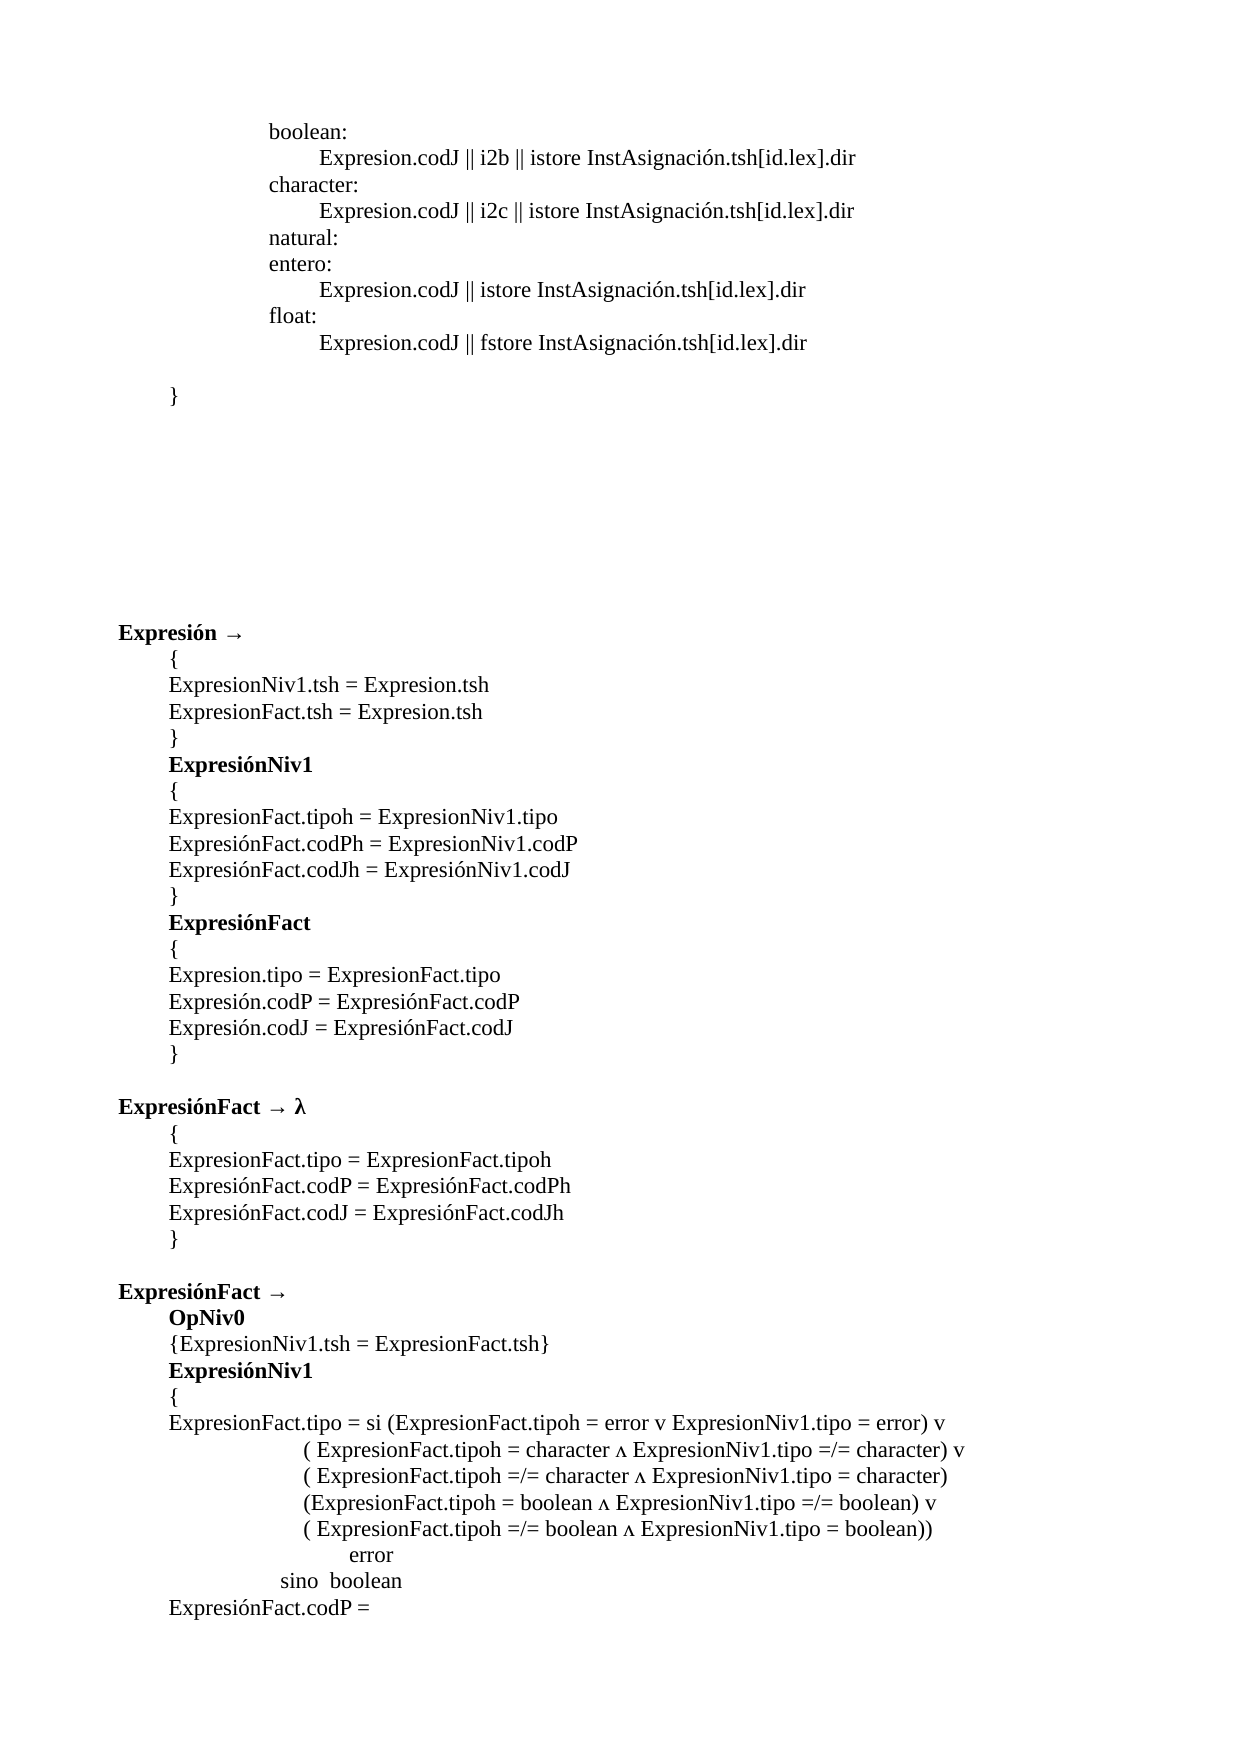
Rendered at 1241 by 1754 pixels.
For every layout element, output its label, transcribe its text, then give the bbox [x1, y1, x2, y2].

text Expresion.codJ || i2c || istore InstAsignación.tsh[id.lex].dir [118, 197, 1122, 223]
text natural: [118, 223, 1122, 250]
text ExpresionFact.tsh = Expresion.tsh [118, 698, 1122, 724]
text { [118, 777, 1122, 803]
text ExpresiónNiv1 [118, 751, 1122, 777]
text ExpresiónFact [118, 909, 1122, 935]
text } [118, 1225, 1122, 1251]
text Expresion.tipo = ExpresionFact.tipo [118, 961, 1122, 988]
text ExpresionFact.tipoh = ExpresionNiv1.tipo [118, 803, 1122, 830]
text ExpresionNiv1.tsh = Expresion.tsh [118, 672, 1122, 698]
text } [118, 882, 1122, 909]
text { [118, 1383, 1122, 1409]
text } [118, 382, 1122, 408]
text entero: [118, 250, 1122, 276]
text sino boolean [118, 1568, 1122, 1594]
text boolean: [118, 118, 1122, 144]
text ExpresiónFact.codPh = ExpresionNiv1.codP [118, 830, 1122, 856]
text ( ExpresionFact.tipoh =/= boolean ᴧ ExpresionNiv1.tipo = boolean)) [118, 1515, 1122, 1541]
text ExpresiónFact.codJ = ExpresiónFact.codJh [118, 1199, 1122, 1225]
text character: [118, 171, 1122, 197]
text ( ExpresionFact.tipoh =/= character ᴧ ExpresionNiv1.tipo = character) [118, 1462, 1122, 1488]
text ExpresionFact.tipo = si (ExpresionFact.tipoh = error v ExpresionNiv1.tipo = error) v [118, 1409, 1122, 1436]
text ExpresiónFact.codP = [118, 1594, 1122, 1620]
text Expresión → [118, 619, 1122, 645]
text Expresion.codJ || i2b || istore InstAsignación.tsh[id.lex].dir [118, 144, 1122, 171]
text {ExpresionNiv1.tsh = ExpresionFact.tsh} [118, 1330, 1122, 1357]
text ExpresiónFact.codJh = ExpresiónNiv1.codJ [118, 856, 1122, 882]
text { [118, 645, 1122, 672]
text Expresión.codP = ExpresiónFact.codP [118, 988, 1122, 1014]
text } [118, 1041, 1122, 1067]
text ( ExpresionFact.tipoh = character ᴧ ExpresionNiv1.tipo =/= character) v [118, 1436, 1122, 1462]
text ExpresiónFact → [118, 1278, 1122, 1304]
text (ExpresionFact.tipoh = boolean ᴧ ExpresionNiv1.tipo =/= boolean) v [118, 1488, 1122, 1515]
text { [118, 935, 1122, 961]
text ExpresiónFact.codP = ExpresiónFact.codPh [118, 1172, 1122, 1199]
text Expresion.codJ || fstore InstAsignación.tsh[id.lex].dir [118, 329, 1122, 355]
text OpNiv0 [118, 1304, 1122, 1330]
text ExpresiónNiv1 [118, 1357, 1122, 1383]
text } [118, 724, 1122, 751]
text Expresión.codJ = ExpresiónFact.codJ [118, 1014, 1122, 1041]
text float: [118, 303, 1122, 329]
text ExpresiónFact → λ [118, 1093, 1122, 1119]
text Expresion.codJ || istore InstAsignación.tsh[id.lex].dir [118, 276, 1122, 303]
text ExpresionFact.tipo = ExpresionFact.tipoh [118, 1146, 1122, 1172]
text error [118, 1541, 1122, 1568]
text { [118, 1119, 1122, 1146]
